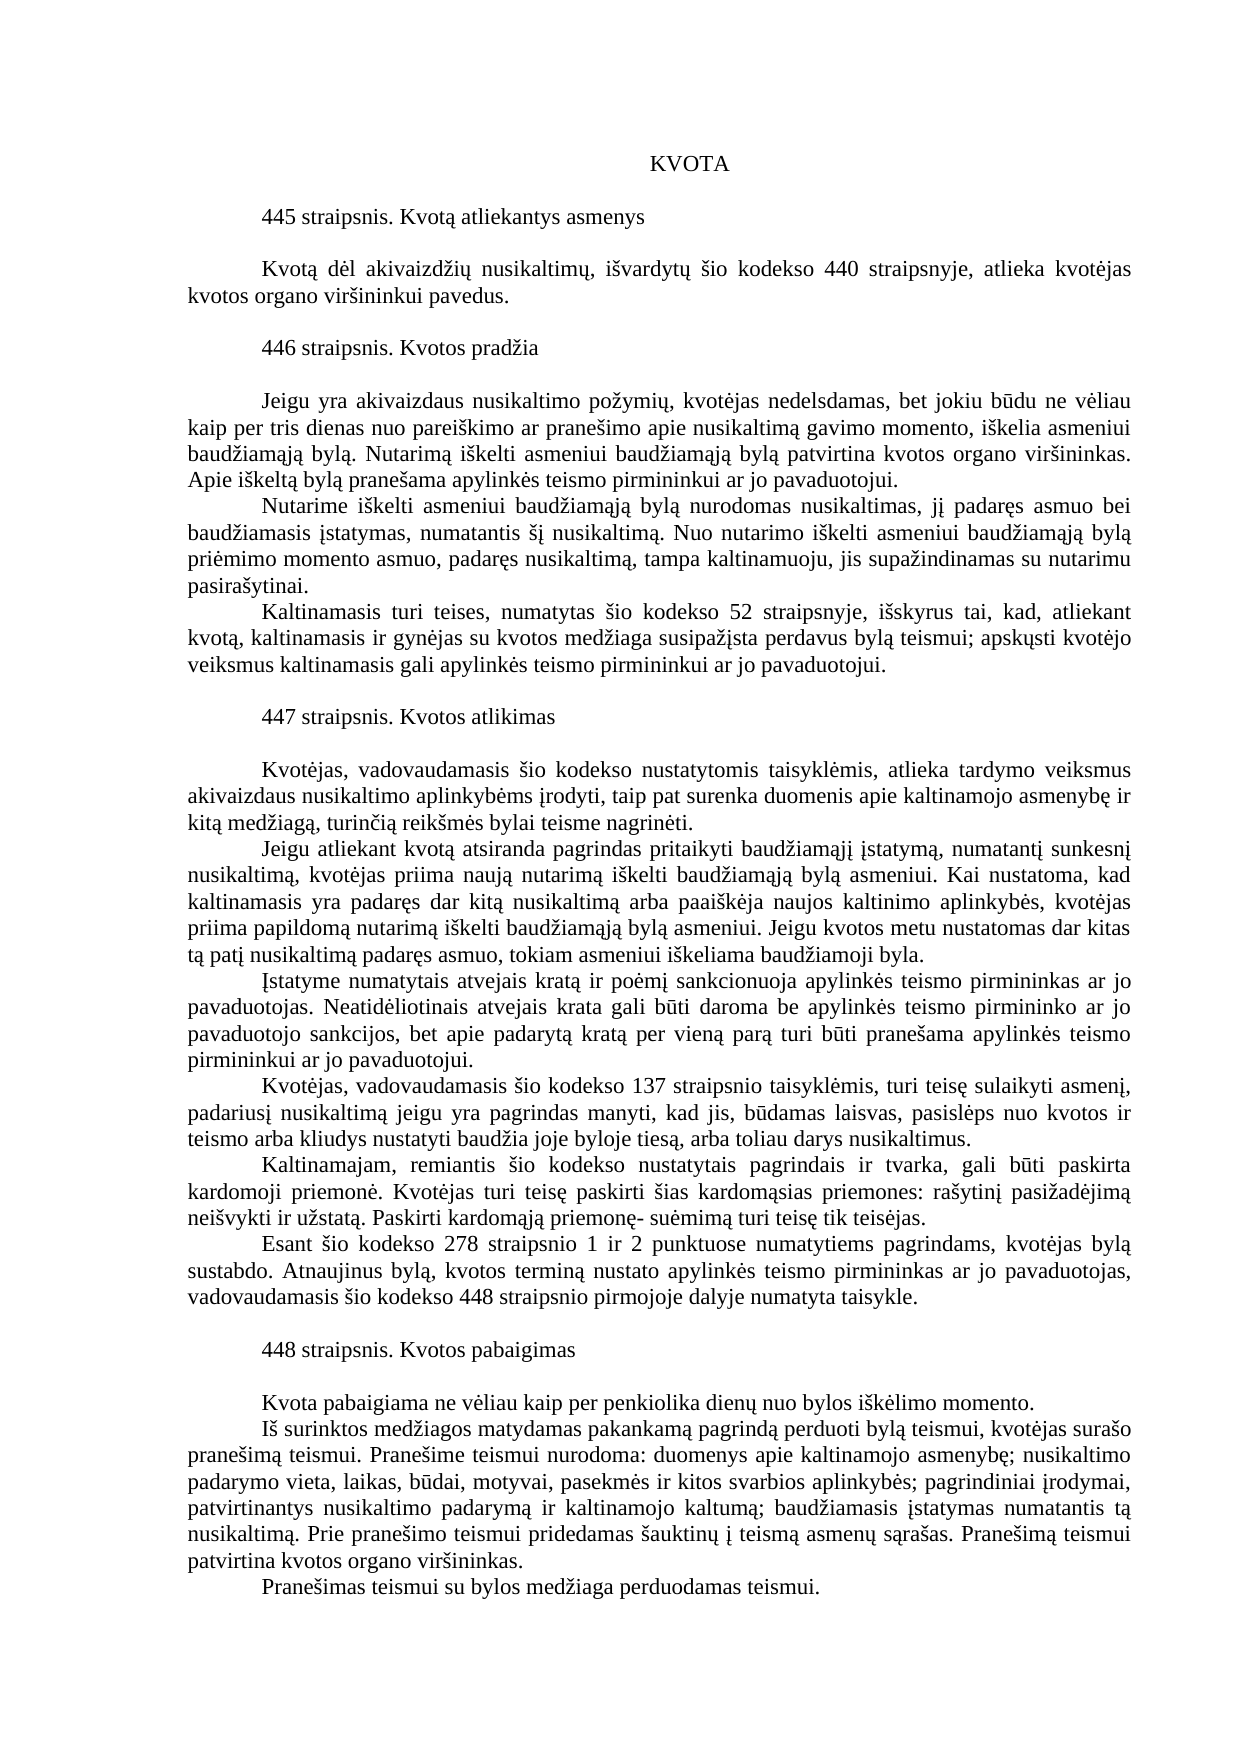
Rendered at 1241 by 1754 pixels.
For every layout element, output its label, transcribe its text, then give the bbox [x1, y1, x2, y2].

text Įstatyme numatytais atvejais kratą ir poėmį sankcionuoja apylinkės teismo pirmininkas ar jo pavaduotojas. Neatidėliotinais atvejais krata gali būti daroma be apylinkės teismo pirmininko ar jo pavaduotojo sankcijos, bet apie padarytą kratą per vieną parą turi būti pranešama apylinkės teismo pirmininkui ar jo pavaduotojui. [187, 967, 1132, 1072]
text Kaltinamasis turi teises, numatytas šio kodekso 52 straipsnyje, išskyrus tai, kad, atliekant kvotą, kaltinamasis ir gynėjas su kvotos medžiaga susipažįsta perdavus bylą teismui; apskųsti kvotėjo veiksmus kaltinamasis gali apylinkės teismo pirmininkui ar jo pavaduotojui. [187, 598, 1132, 677]
text Kvotėjas, vadovaudamasis šio kodekso nustatytomis taisyklėmis, atlieka tardymo veiksmus akivaizdaus nusikaltimo aplinkybėms įrodyti, taip pat surenka duomenis apie kaltinamojo asmenybę ir kitą medžiagą, turinčią reikšmės bylai teisme nagrinėti. [187, 756, 1132, 835]
text Pranešimas teismui su bylos medžiaga perduodamas teismui. [187, 1573, 1132, 1599]
text 447 straipsnis. Kvotos atlikimas [187, 703, 1132, 730]
text Kvotėjas, vadovaudamasis šio kodekso 137 straipsnio taisyklėmis, turi teisę sulaikyti asmenį, padariusį nusikaltimą jeigu yra pagrindas manyti, kad jis, būdamas laisvas, pasislėps nuo kvotos ir teismo arba kliudys nustatyti baudžia joje byloje tiesą, arba toliau darys nusikaltimus. [187, 1072, 1132, 1151]
text KVOTA [187, 150, 1132, 176]
text Iš surinktos medžiagos matydamas pakankamą pagrindą perduoti bylą teismui, kvotėjas surašo pranešimą teismui. Pranešime teismui nurodoma: duomenys apie kaltinamojo asmenybę; nusikaltimo padarymo vieta, laikas, būdai, motyvai, pasekmės ir kitos svarbios aplinkybės; pagrindiniai įrodymai, patvirtinantys nusikaltimo padarymą ir kaltinamojo kaltumą; baudžiamasis įstatymas numatantis tą nusikaltimą. Prie pranešimo teismui pridedamas šauktinų į teismą asmenų sąrašas. Pranešimą teismui patvirtina kvotos organo viršininkas. [187, 1415, 1132, 1573]
text 448 straipsnis. Kvotos pabaigimas [187, 1336, 1132, 1362]
text 446 straipsnis. Kvotos pradžia [187, 334, 1132, 361]
text Kaltinamajam, remiantis šio kodekso nustatytais pagrindais ir tvarka, gali būti paskirta kardomoji priemonė. Kvotėjas turi teisę paskirti šias kardomąsias priemones: rašytinį pasižadėjimą neišvykti ir užstatą. Paskirti kardomąją priemonę- suėmimą turi teisę tik teisėjas. [187, 1151, 1132, 1231]
text 445 straipsnis. Kvotą atliekantys asmenys [187, 203, 1132, 229]
text Kvotą dėl akivaizdžių nusikaltimų, išvardytų šio kodekso 440 straipsnyje, atlieka kvotėjas kvotos organo viršininkui pavedus. [187, 255, 1132, 308]
text Nutarime iškelti asmeniui baudžiamąją bylą nurodomas nusikaltimas, jį padaręs asmuo bei baudžiamasis įstatymas, numatantis šį nusikaltimą. Nuo nutarimo iškelti asmeniui baudžiamąją bylą priėmimo momento asmuo, padaręs nusikaltimą, tampa kaltinamuoju, jis supažindinamas su nutarimu pasirašytinai. [187, 493, 1132, 598]
text Kvota pabaigiama ne vėliau kaip per penkiolika dienų nuo bylos iškėlimo momento. [187, 1389, 1132, 1415]
text Jeigu atliekant kvotą atsiranda pagrindas pritaikyti baudžiamąjį įstatymą, numatantį sunkesnį nusikaltimą, kvotėjas priima naują nutarimą iškelti baudžiamąją bylą asmeniui. Kai nustatoma, kad kaltinamasis yra padaręs dar kitą nusikaltimą arba paaiškėja naujos kaltinimo aplinkybės, kvotėjas priima papildomą nutarimą iškelti baudžiamąją bylą asmeniui. Jeigu kvotos metu nustatomas dar kitas tą patį nusikaltimą padaręs asmuo, tokiam asmeniui iškeliama baudžiamoji byla. [187, 835, 1132, 967]
text Jeigu yra akivaizdaus nusikaltimo požymių, kvotėjas nedelsdamas, bet jokiu būdu ne vėliau kaip per tris dienas nuo pareiškimo ar pranešimo apie nusikaltimą gavimo momento, iškelia asmeniui baudžiamąją bylą. Nutarimą iškelti asmeniui baudžiamąją bylą patvirtina kvotos organo viršininkas. Apie iškeltą bylą pranešama apylinkės teismo pirmininkui ar jo pavaduotojui. [187, 387, 1132, 493]
text Esant šio kodekso 278 straipsnio 1 ir 2 punktuose numatytiems pagrindams, kvotėjas bylą sustabdo. Atnaujinus bylą, kvotos terminą nustato apylinkės teismo pirmininkas ar jo pavaduotojas, vadovaudamasis šio kodekso 448 straipsnio pirmojoje dalyje numatyta taisykle. [187, 1231, 1132, 1309]
